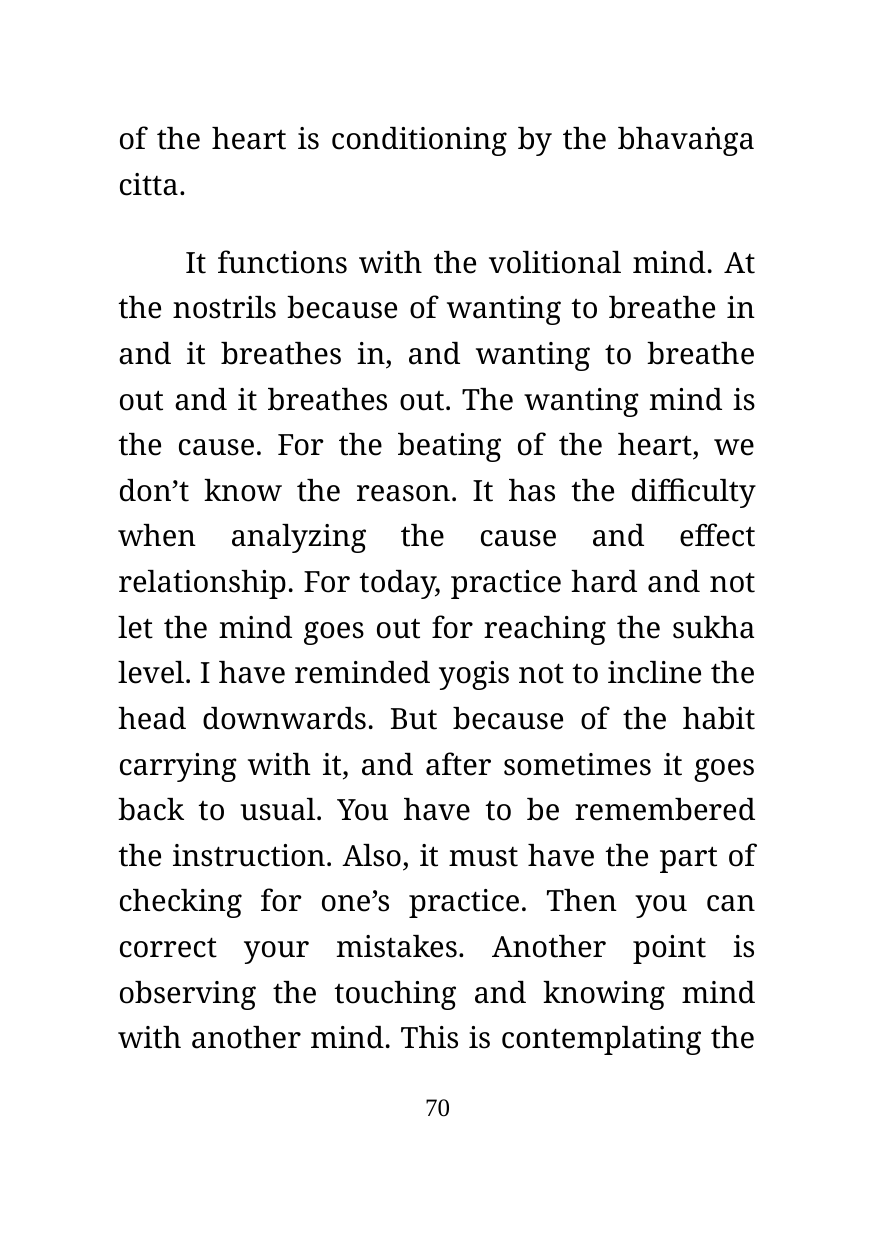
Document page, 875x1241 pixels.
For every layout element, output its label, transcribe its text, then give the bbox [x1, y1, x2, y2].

text of the heart is conditioning by the bhavaṅga citta. [118, 118, 756, 203]
text It functions with the volitional mind. At the nostrils because of wanting to breathe in and it breathes in, and wanting to breathe out and it breathes out. The wanting mind is the cause. For the beating of the heart, we don’t know the reason. It has the difficulty when analyzing the cause and effect relationship. For today, practice hard and not let the mind goes out for reaching the sukha level. I have reminded yogis not to incline the head downwards. But because of the habit carrying with it, and after sometimes it goes back to usual. You have to be remembered the instruction. Also, it must have the part of checking for one’s practice. Then you can correct your mistakes. Another point is observing the touching and knowing mind with another mind. This is contemplating the [118, 242, 756, 1057]
